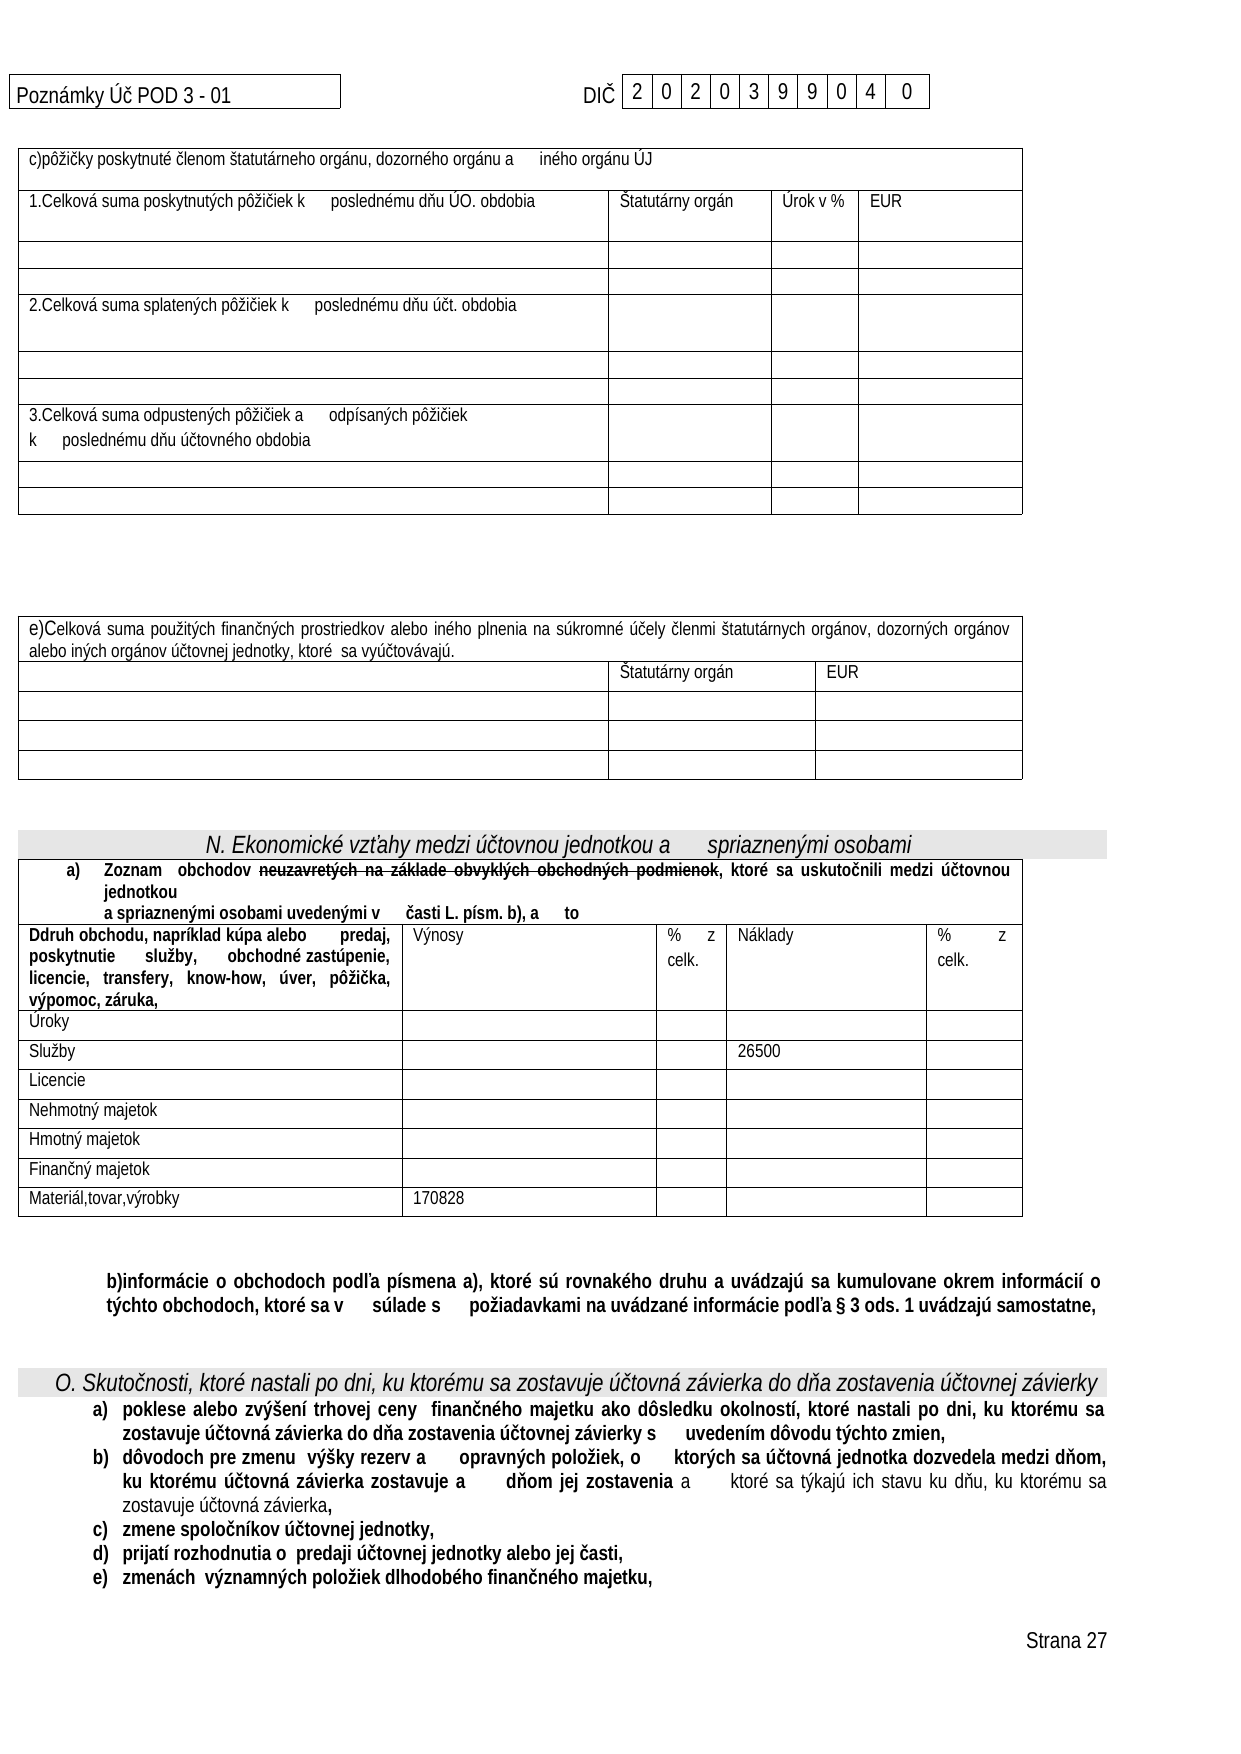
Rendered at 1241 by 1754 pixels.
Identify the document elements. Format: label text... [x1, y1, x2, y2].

table_cell Štatutárny orgán [609, 662, 815, 691]
table_cell [927, 1159, 1022, 1187]
list poklese alebo zvýšení trhovej ceny finančného majetku ako dôsledku okolností, ktoré nastali po dni, ku ktorému sa zostavuje účtovná závierka do dňa zostavenia účtovnej závierky s uvedením dôvodu týchto zmien, [93, 1397, 1107, 1445]
table_cell [727, 1129, 926, 1157]
text b)informácie o obchodoch podľa písmena a), ktoré sú rovnakého druhu a uvádzajú sa kumulovane okrem informácií o týchto obchodoch, ktoré sa v súlade s požiadavkami na uvádzané informácie podľa § 3 ods. 1 uvádzajú samostatne, [106, 1269, 1107, 1317]
table_cell Finančný majetok [19, 1159, 402, 1187]
table_cell EUR [859, 191, 1022, 241]
table_cell [927, 1100, 1022, 1128]
table_cell [927, 1041, 1022, 1069]
table_cell [816, 721, 1022, 750]
table_cell [657, 1100, 726, 1128]
table_cell [859, 269, 1022, 294]
table_cell Úrok v % [772, 191, 858, 241]
table_cell [772, 462, 858, 487]
table_header c)pôžičky poskytnuté členom štatutárneho orgánu, dozorného orgánu a iného orgánu ÚJ [19, 149, 1022, 190]
table_cell [657, 1011, 726, 1039]
table_cell Materiál,tovar,výrobky [19, 1188, 402, 1216]
table_cell [657, 1188, 726, 1216]
table_cell [816, 692, 1022, 720]
table_header e)Celková suma použitých finančných prostriedkov alebo iného plnenia na súkromné účely členmi štatutárnych orgánov, dozorných orgánov alebo iných orgánov účtovnej jednotky, ktoré sa vyúčtovávajú. [19, 617, 1022, 661]
table_cell [609, 405, 771, 461]
table_cell % z celk. [657, 925, 726, 1010]
table_cell [772, 405, 858, 461]
table_cell [727, 1100, 926, 1128]
table_cell Výnosy [403, 925, 656, 1010]
table_header Zoznam obchodov neuzavretých na základe obvyklých obchodných podmienok, ktoré sa uskutočnili medzi účtovnou jednotkou a spriaznenými osobami uvedenými v časti L. písm. b), a to [19, 860, 1022, 924]
table_cell [19, 269, 608, 294]
table_cell [609, 269, 771, 294]
table_cell Úroky [19, 1011, 402, 1039]
table_cell [727, 1159, 926, 1187]
table_cell [609, 721, 815, 750]
table_cell [609, 692, 815, 720]
table_cell [403, 1159, 656, 1187]
table_cell [859, 242, 1022, 268]
table_cell [19, 242, 608, 268]
table_cell [19, 462, 608, 487]
table_cell [816, 751, 1022, 779]
table_cell [403, 1129, 656, 1157]
table_cell [609, 488, 771, 513]
table_cell [772, 295, 858, 351]
table_cell [727, 1188, 926, 1216]
list zmenách významných položiek dlhodobého finančného majetku, [93, 1564, 1107, 1588]
table_cell [772, 242, 858, 268]
table_cell 2.Celková suma splatených pôžičiek k poslednému dňu účt. obdobia [19, 295, 608, 351]
table_cell [19, 721, 608, 750]
table_cell [19, 751, 608, 779]
list zmene spoločníkov účtovnej jednotky, [93, 1517, 1107, 1541]
table_cell [609, 462, 771, 487]
table_cell 170828 [403, 1188, 656, 1216]
table_cell 26500 [727, 1041, 926, 1069]
table_cell [609, 295, 771, 351]
table_cell Hmotný majetok [19, 1129, 402, 1157]
list prijatí rozhodnutia o predaji účtovnej jednotky alebo jej časti, [93, 1541, 1107, 1564]
table_cell [657, 1041, 726, 1069]
table_cell [727, 1070, 926, 1098]
table_cell EUR [816, 662, 1022, 691]
table_cell [859, 462, 1022, 487]
table_cell [403, 1100, 656, 1128]
table_cell Ddruh obchodu, napríklad kúpa alebo predaj, poskytnutie služby, obchodné zastúpenie, licencie, transfery, know-how, úver, pôžička, výpomoc, záruka, [19, 925, 402, 1010]
table_cell [772, 379, 858, 404]
table_cell [403, 1011, 656, 1039]
table_cell Náklady [727, 925, 926, 1010]
table_cell Štatutárny orgán [609, 191, 771, 241]
table_cell [927, 1070, 1022, 1098]
table_cell [403, 1070, 656, 1098]
table_cell [403, 1041, 656, 1069]
table_cell [859, 352, 1022, 377]
table_cell [657, 1129, 726, 1157]
table_cell [859, 295, 1022, 351]
table_cell [727, 1011, 926, 1039]
table_cell [927, 1011, 1022, 1039]
table_cell [657, 1159, 726, 1187]
table_cell [609, 379, 771, 404]
list dôvodoch pre zmenu výšky rezerv a opravných položiek, o ktorých sa účtovná jednotka dozvedela medzi dňom, ku ktorému účtovná závierka zostavuje a dňom jej zostavenia a ktoré sa týkajú ich stavu ku dňu, ku ktorému sa zostavuje účtovná závierka, [93, 1445, 1107, 1517]
table_cell [927, 1129, 1022, 1157]
table_cell [859, 379, 1022, 404]
table_cell [859, 488, 1022, 513]
table_cell [609, 352, 771, 377]
table_cell [19, 692, 608, 720]
text O. Skutočnosti, ktoré nastali po dni, ku ktorému sa zostavuje účtovná závierka do dňa zostavenia účtovnej závierky [18, 1368, 1107, 1397]
table_cell [19, 488, 608, 513]
table_cell [927, 1188, 1022, 1216]
table_cell [657, 1070, 726, 1098]
table_cell [772, 269, 858, 294]
table_cell Nehmotný majetok [19, 1100, 402, 1128]
table_cell Licencie [19, 1070, 402, 1098]
table_cell % z celk. [927, 925, 1022, 1010]
text N. Ekonomické vzťahy medzi účtovnou jednotkou a spriaznenými osobami [18, 830, 1107, 859]
table_cell [609, 242, 771, 268]
table_cell [859, 405, 1022, 461]
table_cell [19, 352, 608, 377]
table_cell [772, 488, 858, 513]
table_cell 3.Celková suma odpustených pôžičiek a odpísaných pôžičiek k poslednému dňu účtovného obdobia [19, 405, 608, 461]
table_cell [772, 352, 858, 377]
table_cell [609, 751, 815, 779]
table_cell [19, 379, 608, 404]
table_cell Služby [19, 1041, 402, 1069]
table_cell 1.Celková suma poskytnutých pôžičiek k poslednému dňu ÚO. obdobia [19, 191, 608, 241]
table_cell [19, 662, 608, 691]
